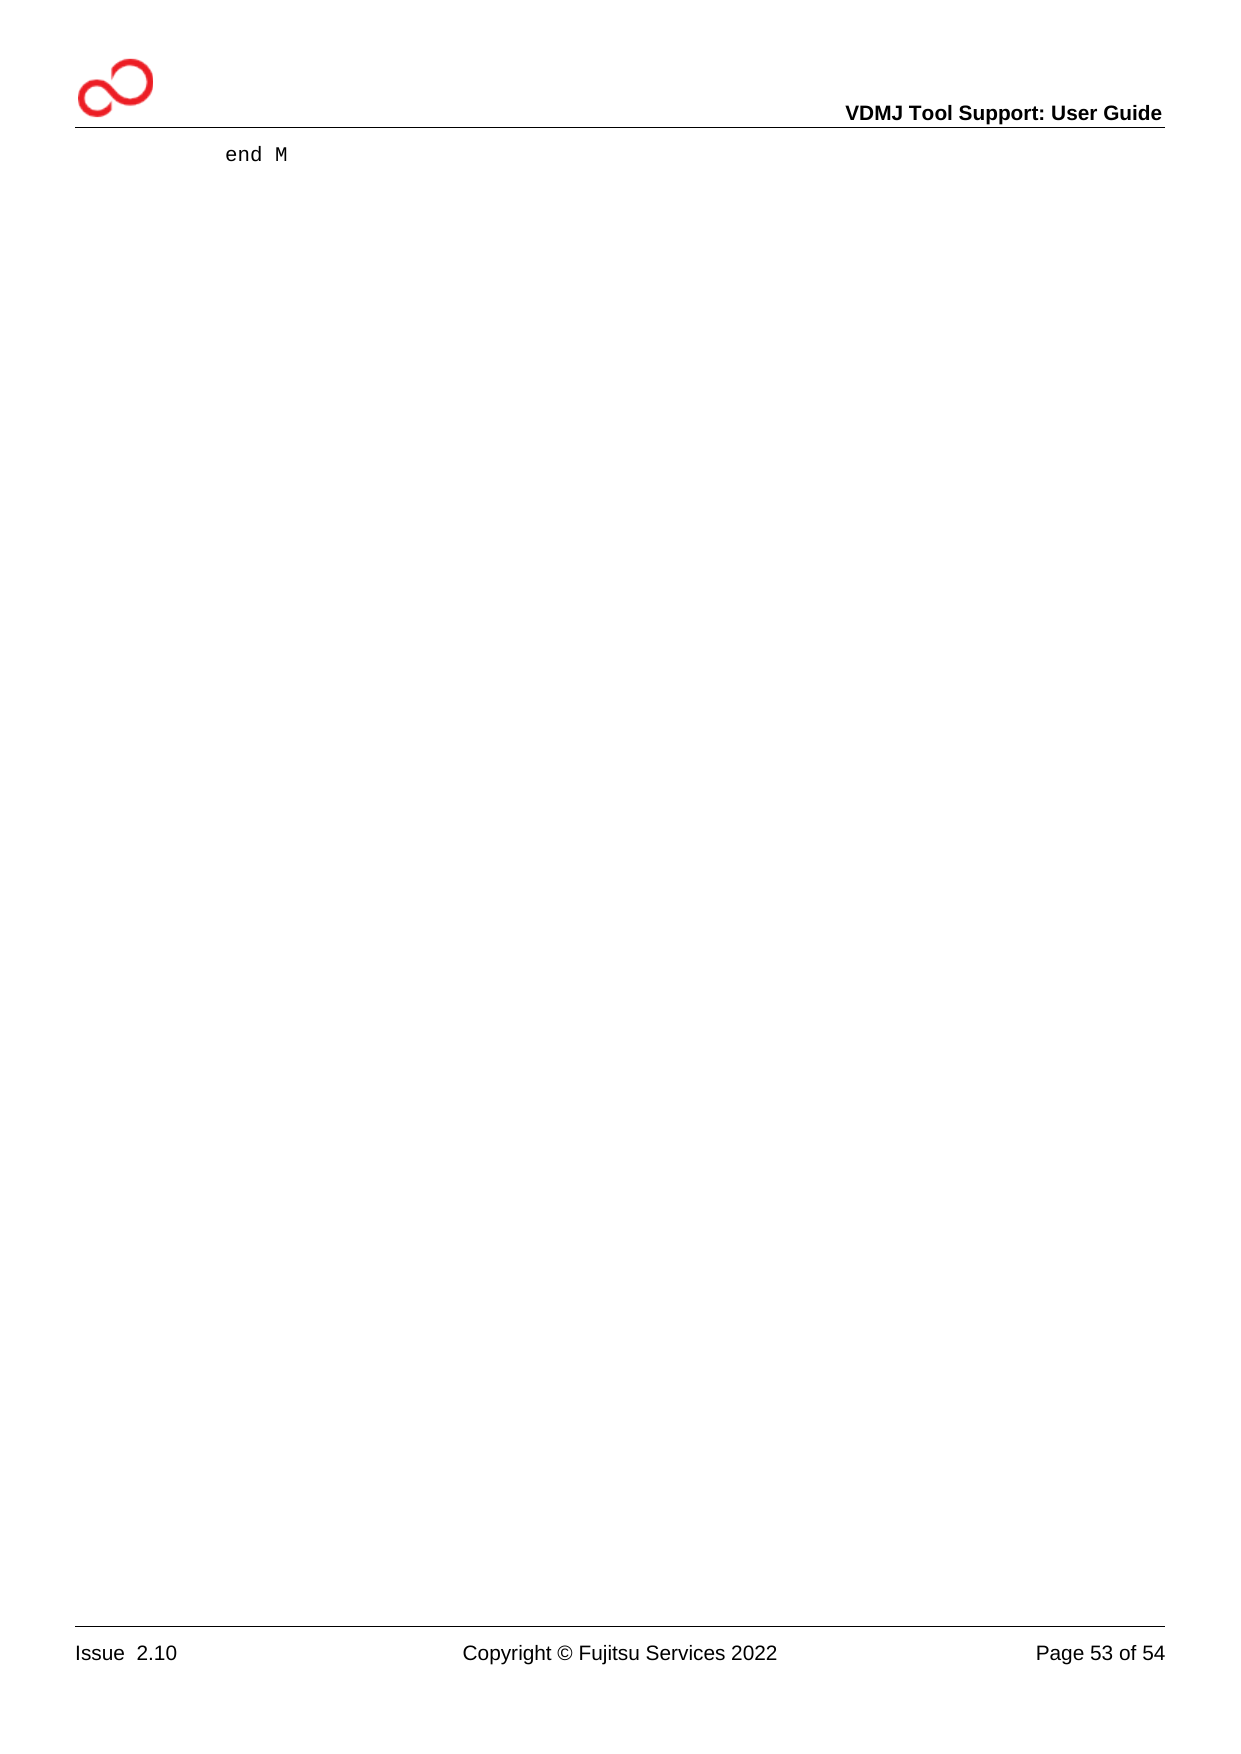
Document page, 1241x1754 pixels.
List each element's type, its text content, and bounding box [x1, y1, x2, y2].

picture [78, 52, 153, 127]
text end M [225, 143, 1165, 166]
